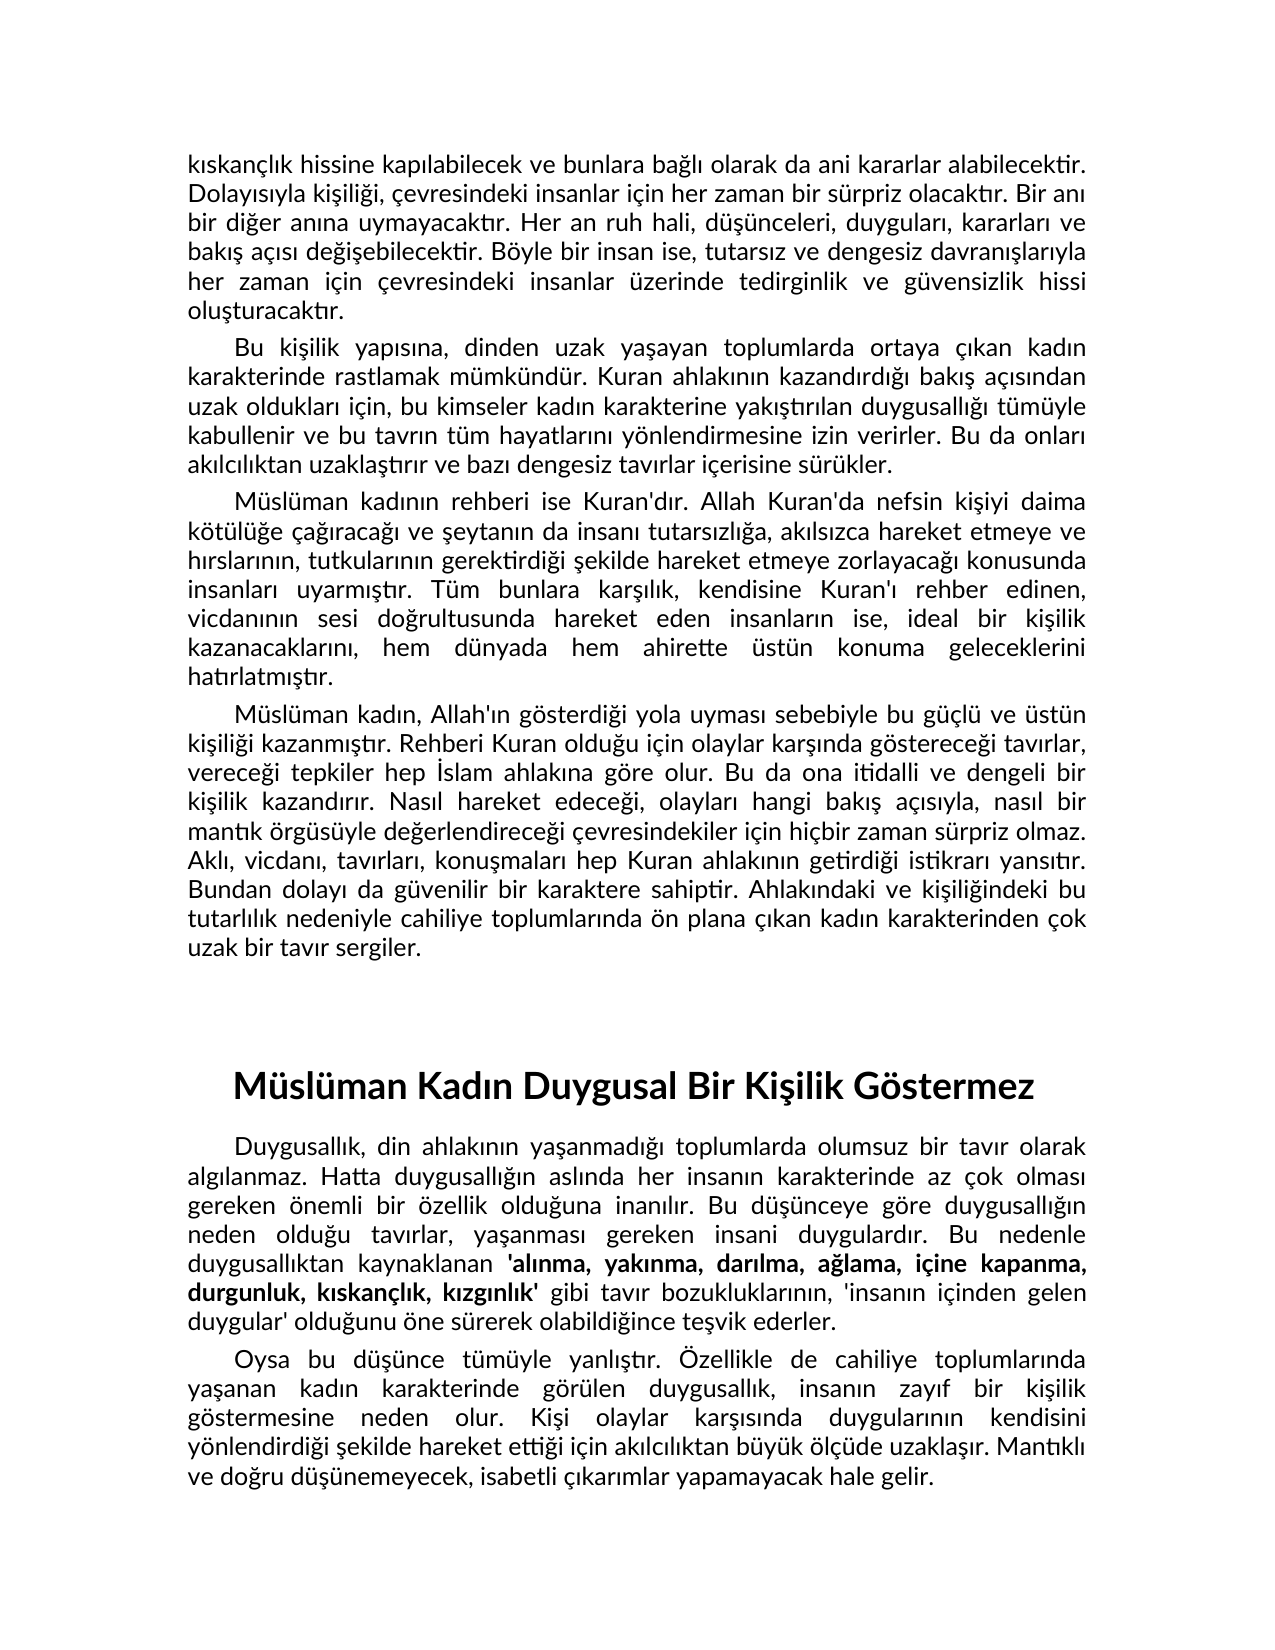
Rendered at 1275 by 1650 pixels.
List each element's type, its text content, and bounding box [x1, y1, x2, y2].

text kıskançlık hissine kapılabilecek ve bunlara bağlı olarak da ani kararlar alabilecektir. Dolayısıyla kişiliği, çevresindeki insanlar için her zaman bir sürpriz olacaktır. Bir anı bir diğer anına uymayacaktır. Her an ruh hali, düşünceleri, duyguları, kararları ve bakış açısı değişebilecektir. Böyle bir insan ise, tutarsız ve dengesiz davranışlarıyla her zaman için çevresindeki insanlar üzerinde tedirginlik ve güvensizlik hissi oluşturacaktır. [187, 150, 1087, 325]
text Duygusallık, din ahlakının yaşanmadığı toplumlarda olumsuz bir tavır olarak algılanmaz. Hatta duygusallığın aslında her insanın karakterinde az çok olması gereken önemli bir özellik olduğuna inanılır. Bu düşünceye göre duygusallığın neden olduğu tavırlar, yaşanması gereken insani duygulardır. Bu nedenle duygusallıktan kaynaklanan 'alınma, yakınma, darılma, ağlama, içine kapanma, durgunluk, kıskançlık, kızgınlık' gibi tavır bozukluklarının, 'insanın içinden gelen duygular' olduğunu öne sürerek olabildiğince teşvik ederler. [187, 1132, 1087, 1337]
subtitle Müslüman Kadın Duygusal Bir Kişilik Göstermez [232, 1062, 1087, 1107]
text Oysa bu düşünce tümüyle yanlıştır. Özellikle de cahiliye toplumlarında yaşanan kadın karakterinde görülen duygusallık, insanın zayıf bir kişilik göstermesine neden olur. Kişi olaylar karşısında duygularının kendisini yönlendirdiği şekilde hareket ettiği için akılcılıktan büyük ölçüde uzaklaşır. Mantıklı ve doğru düşünemeyecek, isabetli çıkarımlar yapamayacak hale gelir. [187, 1345, 1087, 1491]
text Bu kişilik yapısına, dinden uzak yaşayan toplumlarda ortaya çıkan kadın karakterinde rastlamak mümkündür. Kuran ahlakının kazandırdığı bakış açısından uzak oldukları için, bu kimseler kadın karakterine yakıştırılan duygusallığı tümüyle kabullenir ve bu tavrın tüm hayatlarını yönlendirmesine izin verirler. Bu da onları akılcılıktan uzaklaştırır ve bazı dengesiz tavırlar içerisine sürükler. [187, 333, 1087, 479]
text Müslüman kadın, Allah'ın gösterdiği yola uyması sebebiyle bu güçlü ve üstün kişiliği kazanmıştır. Rehberi Kuran olduğu için olaylar karşında göstereceği tavırlar, vereceği tepkiler hep İslam ahlakına göre olur. Bu da ona itidalli ve dengeli bir kişilik kazandırır. Nasıl hareket edeceği, olayları hangi bakış açısıyla, nasıl bir mantık örgüsüyle değerlendireceği çevresindekiler için hiçbir zaman sürpriz olmaz. Aklı, vicdanı, tavırları, konuşmaları hep Kuran ahlakının getirdiği istikrarı yansıtır. Bundan dolayı da güvenilir bir karaktere sahiptir. Ahlakındaki ve kişiliğindeki bu tutarlılık nedeniyle cahiliye toplumlarında ön plana çıkan kadın karakterinden çok uzak bir tavır sergiler. [187, 700, 1087, 962]
text Müslüman kadının rehberi ise Kuran'dır. Allah Kuran'da nefsin kişiyi daima kötülüğe çağıracağı ve şeytanın da insanı tutarsızlığa, akılsızca hareket etmeye ve hırslarının, tutkularının gerektirdiği şekilde hareket etmeye zorlayacağı konusunda insanları uyarmıştır. Tüm bunlara karşılık, kendisine Kuran'ı rehber edinen, vicdanının sesi doğrultusunda hareket eden insanların ise, ideal bir kişilik kazanacaklarını, hem dünyada hem ahirette üstün konuma geleceklerini hatırlatmıştır. [187, 487, 1087, 692]
